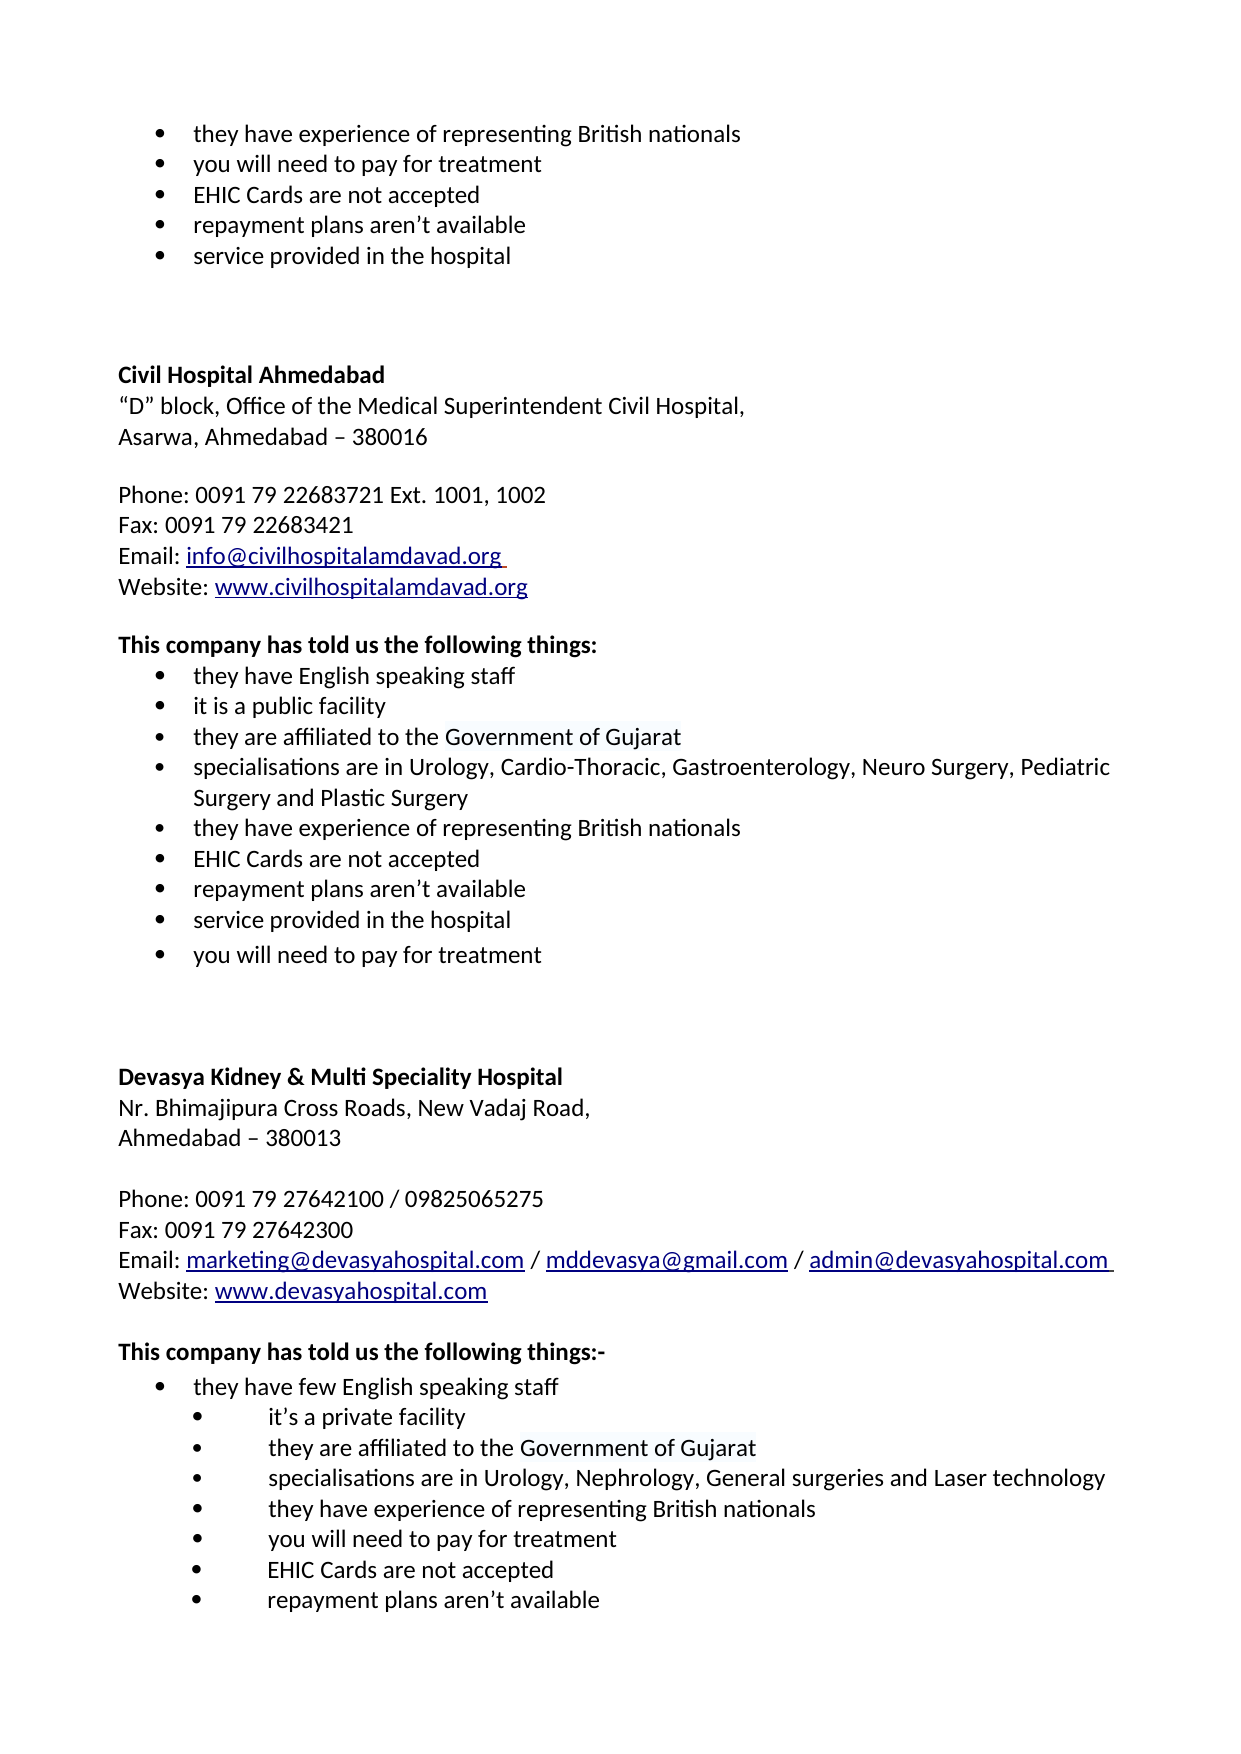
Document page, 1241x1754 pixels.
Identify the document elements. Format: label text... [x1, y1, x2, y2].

text Website: www.devasyahospital.com [118, 1275, 1122, 1305]
text Asarwa, Ahmedabad – 380016 [118, 421, 1122, 479]
text Devasya Kidney & Multi Speciality Hospital [118, 1061, 1122, 1092]
text “D” block, Office of the Medical Superintendent Civil Hospital, [118, 390, 1122, 421]
list specialisations are in Urology, Nephrology, General surgeries and Laser technology [193, 1462, 1122, 1493]
list they have English speaking staff [156, 660, 1122, 690]
list you will need to pay for treatment [193, 1523, 1122, 1554]
list they have few English speaking staff [156, 1371, 1122, 1401]
list they are affiliated to the Government of Gujarat [193, 1432, 1122, 1462]
list specialisations are in Urology, Cardio-Thoracic, Gastroenterology, Neuro Surgery, Pediatric Surgery and Plastic Surgery [156, 751, 1122, 812]
list repayment plans aren’t available [192, 1584, 1122, 1615]
list service provided in the hospital [156, 904, 1122, 934]
list you will need to pay for treatment [156, 939, 1122, 969]
list it is a public facility [156, 690, 1122, 721]
text Fax: 0091 79 22683421 Email: info@civilhospitalamdavad.org Website: www.civilhospitalamdavad.org [118, 510, 1122, 601]
text Civil Hospital Ahmedabad [118, 359, 1122, 390]
text Fax: 0091 79 27642300 [118, 1214, 1122, 1244]
text Ahmedabad – 380013 [118, 1122, 1122, 1153]
list they have experience of representing British nationals [156, 118, 1122, 149]
list repayment plans aren’t available [156, 873, 1122, 904]
list it’s a private facility [193, 1401, 1122, 1432]
text Phone: 0091 79 22683721 Ext. 1001, 1002 [118, 479, 1122, 510]
text Phone: 0091 79 27642100 / 09825065275 [118, 1183, 1122, 1214]
list repayment plans aren’t available [156, 210, 1122, 240]
text This company has told us the following things: [118, 629, 1122, 660]
list they have experience of representing British nationals [193, 1493, 1122, 1523]
list they are affiliated to the Government of Gujarat [156, 721, 1122, 751]
text Nr. Bhimajipura Cross Roads, New Vadaj Road, [118, 1092, 1122, 1122]
list EHIC Cards are not accepted [156, 179, 1122, 210]
list you will need to pay for treatment [156, 149, 1122, 179]
list service provided in the hospital [156, 240, 1122, 271]
text Email: marketing@devasyahospital.com / mddevasya@gmail.com / admin@devasyahospital.com [118, 1244, 1122, 1275]
list they have experience of representing British nationals [156, 812, 1122, 843]
text This company has told us the following things:- [118, 1336, 1122, 1366]
list EHIC Cards are not accepted [156, 843, 1122, 873]
list EHIC Cards are not accepted [192, 1554, 1122, 1584]
